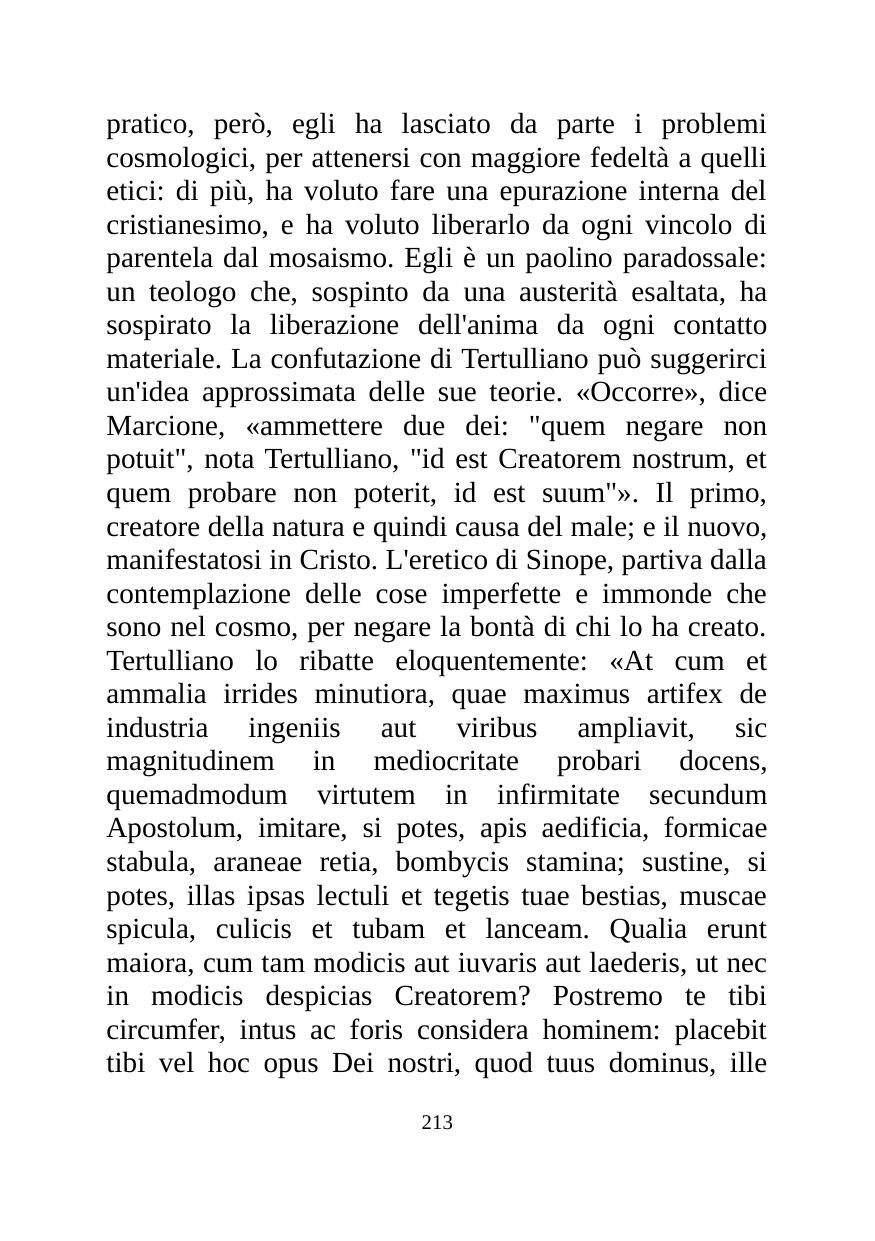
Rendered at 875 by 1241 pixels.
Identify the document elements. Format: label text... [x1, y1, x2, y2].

text pratico, però, egli ha lasciato da parte i problemi cosmologici, per attenersi con maggiore fedeltà a quelli etici: di più, ha voluto fare una epurazione interna del cristianesimo, e ha voluto liberarlo da ogni vincolo di parentela dal mosaismo. Egli è un paolino paradossale: un teologo che, sospinto da una austerità esaltata, ha sospirato la liberazione dell'anima da ogni contatto materiale. La confutazione di Tertulliano può suggerirci un'idea approssimata delle sue teorie. «Occorre», dice Marcione, «ammettere due dei: "quem negare non potuit", nota Tertulliano, "id est Creatorem nostrum, et quem probare non poterit, id est suum"». Il primo, creatore della natura e quindi causa del male; e il nuovo, manifestatosi in Cristo. L'eretico di Sinope, partiva dalla contemplazione delle cose imperfette e immonde che sono nel cosmo, per negare la bontà di chi lo ha creato. Tertulliano lo ribatte eloquentemente: «At cum et ammalia irrides minutiora, quae maximus artifex de industria ingeniis aut viribus ampliavit, sic magnitudinem in mediocritate probari docens, quemadmodum virtutem in infirmitate secundum Apostolum, imitare, si potes, apis aedificia, formicae stabula, araneae retia, bombycis stamina; sustine, si potes, illas ipsas lectuli et tegetis tuae bestias, muscae spicula, culicis et tubam et lanceam. Qualia erunt maiora, cum tam modicis aut iuvaris aut laederis, ut nec in modicis despicias Creatorem? Postremo te tibi circumfer, intus ac foris considera hominem: placebit tibi vel hoc opus Dei nostri, quod tuus dominus, ille [106, 106, 768, 1079]
